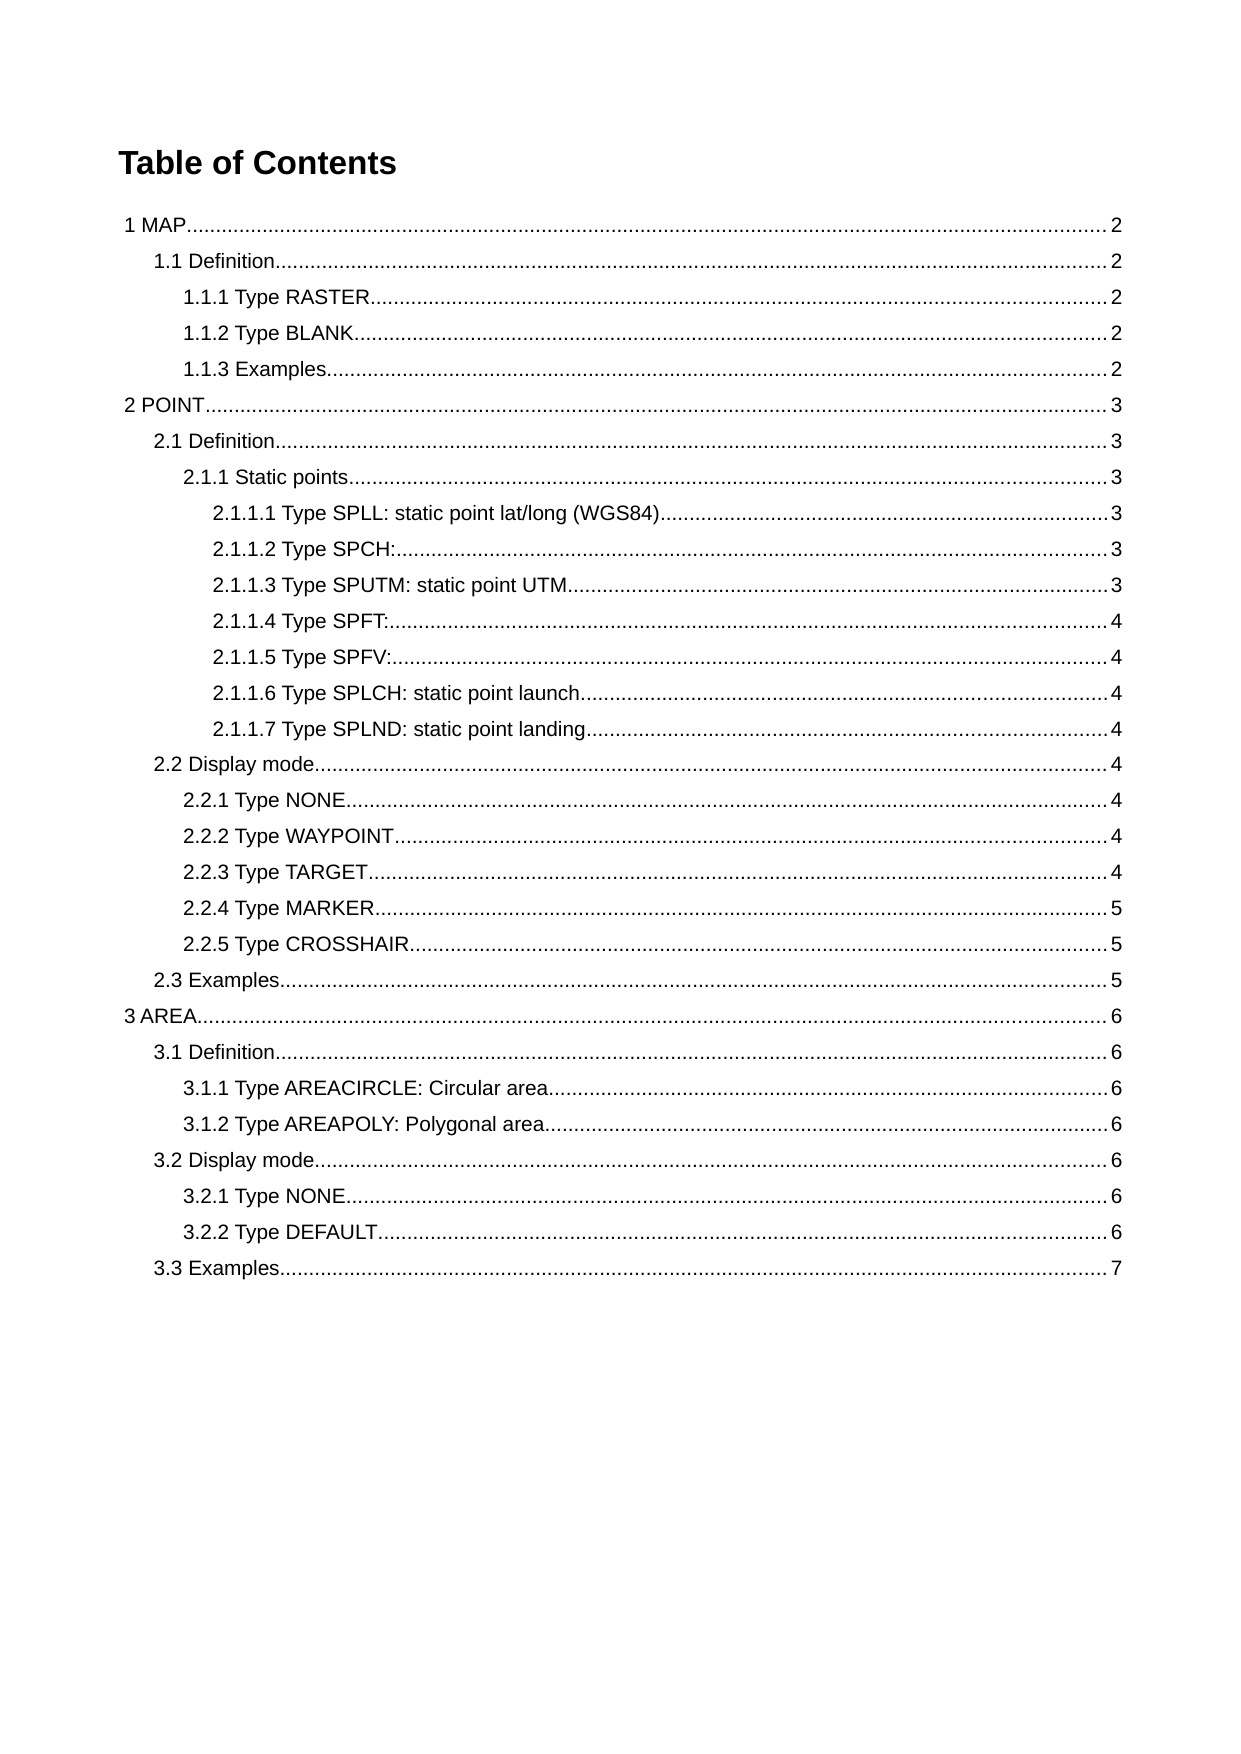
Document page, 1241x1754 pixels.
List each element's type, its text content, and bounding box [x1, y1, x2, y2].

text 3 AREA 6 [118, 1004, 1122, 1028]
subtitle Table of Contents [118, 143, 1122, 182]
text 1.1 Definition 2 [148, 249, 1122, 273]
text 2.2.1 Type NONE 4 [177, 788, 1122, 812]
text 2.2.4 Type MARKER 5 [177, 896, 1122, 920]
text 2.1.1.7 Type SPLND: static point landing 4 [207, 716, 1122, 740]
text 2.3 Examples 5 [148, 968, 1122, 992]
text 3.1.2 Type AREAPOLY: Polygonal area 6 [177, 1112, 1122, 1136]
text 2 POINT 3 [118, 393, 1122, 417]
text 3.1.1 Type AREACIRCLE: Circular area 6 [177, 1076, 1122, 1100]
text 2.2 Display mode 4 [148, 752, 1122, 776]
text 2.2.2 Type WAYPOINT 4 [177, 824, 1122, 848]
text 1.1.3 Examples 2 [177, 357, 1122, 381]
text 2.1.1 Static points 3 [177, 465, 1122, 489]
text 3.2.2 Type DEFAULT 6 [177, 1219, 1122, 1243]
text 1 MAP 2 [118, 213, 1122, 237]
text 3.3 Examples 7 [148, 1255, 1122, 1279]
text 2.1.1.4 Type SPFT: 4 [207, 608, 1122, 632]
text 1.1.2 Type BLANK 2 [177, 321, 1122, 345]
text 1.1.1 Type RASTER 2 [177, 285, 1122, 309]
text 2.2.5 Type CROSSHAIR 5 [177, 932, 1122, 956]
text 2.2.3 Type TARGET 4 [177, 860, 1122, 884]
text 2.1.1.5 Type SPFV: 4 [207, 644, 1122, 668]
text 2.1.1.6 Type SPLCH: static point launch 4 [207, 680, 1122, 704]
text 2.1 Definition 3 [148, 429, 1122, 453]
text 3.2.1 Type NONE 6 [177, 1183, 1122, 1207]
text 3.1 Definition 6 [148, 1040, 1122, 1064]
text 2.1.1.2 Type SPCH: 3 [207, 537, 1122, 561]
text 2.1.1.1 Type SPLL: static point lat/long (WGS84) 3 [207, 501, 1122, 525]
text 2.1.1.3 Type SPUTM: static point UTM 3 [207, 573, 1122, 597]
text 3.2 Display mode 6 [148, 1148, 1122, 1172]
